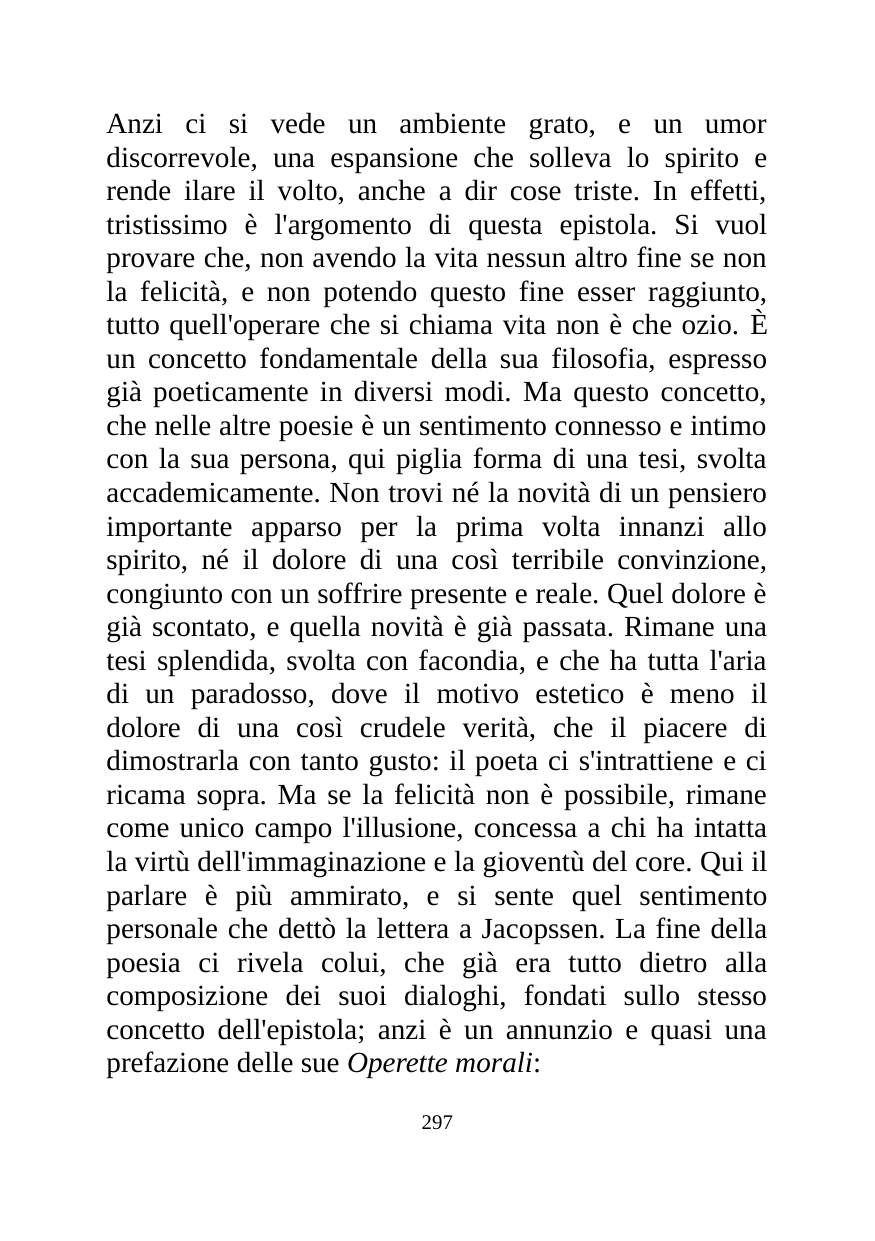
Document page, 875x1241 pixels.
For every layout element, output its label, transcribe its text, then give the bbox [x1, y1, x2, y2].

text Anzi ci si vede un ambiente grato, e un umor discorrevole, una espansione che solleva lo spirito e rende ilare il volto, anche a dir cose triste. In effetti, tristissimo è l'argomento di questa epistola. Si vuol provare che, non avendo la vita nessun altro fine se non la felicità, e non potendo questo fine esser raggiunto, tutto quell'operare che si chiama vita non è che ozio. È un concetto fondamentale della sua filosofia, espresso già poeticamente in diversi modi. Ma questo concetto, che nelle altre poesie è un sentimento connesso e intimo con la sua persona, qui piglia forma di una tesi, svolta accademicamente. Non trovi né la novità di un pensiero importante apparso per la prima volta innanzi allo spirito, né il dolore di una così terribile convinzione, congiunto con un soffrire presente e reale. Quel dolore è già scontato, e quella novità è già passata. Rimane una tesi splendida, svolta con facondia, e che ha tutta l'aria di un paradosso, dove il motivo estetico è meno il dolore di una così crudele verità, che il piacere di dimostrarla con tanto gusto: il poeta ci s'intrattiene e ci ricama sopra. Ma se la felicità non è possibile, rimane come unico campo l'illusione, concessa a chi ha intatta la virtù dell'immaginazione e la gioventù del core. Qui il parlare è più ammirato, e si sente quel sentimento personale che dettò la lettera a Jacopssen. La fine della poesia ci rivela colui, che già era tutto dietro alla composizione dei suoi dialoghi, fondati sullo stesso concetto dell'epistola; anzi è un annunzio e quasi una prefazione delle sue Operette morali: [106, 106, 768, 1079]
